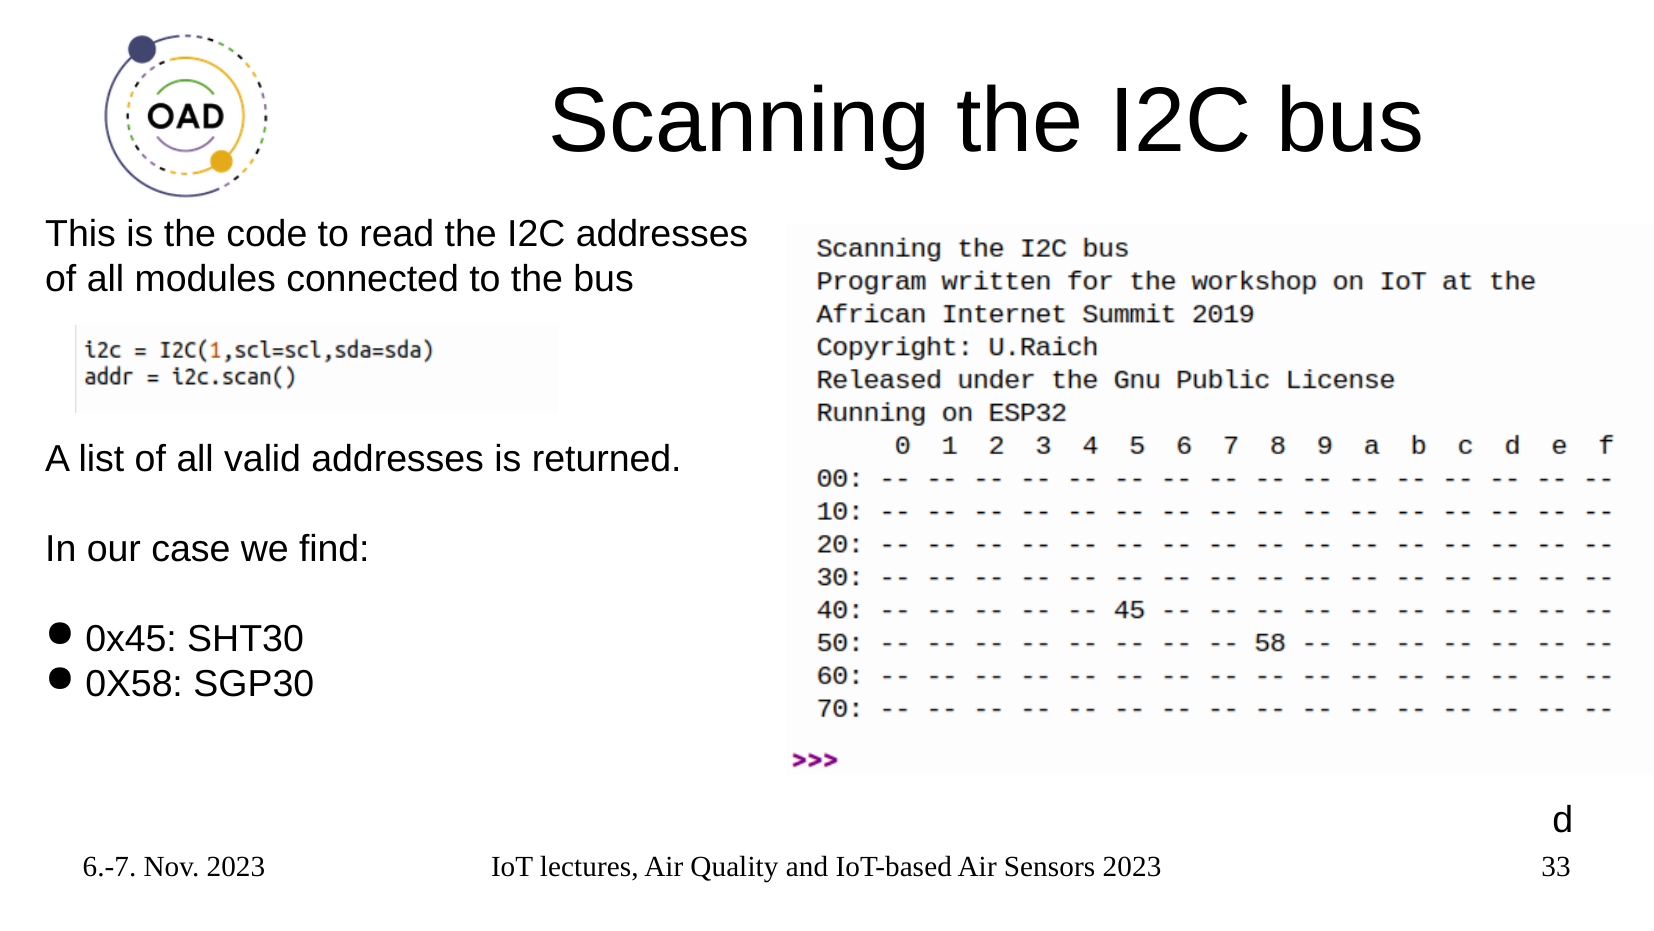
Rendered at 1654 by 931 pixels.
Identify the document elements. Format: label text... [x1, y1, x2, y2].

list This is the code to read the I2C addresses of all modules connected to the bus A list of all valid addresses is returned. In our case we find: 0x45: SHT30 0X58: SGP30 [45, 208, 788, 748]
picture [75, 325, 558, 413]
picture [787, 224, 1654, 775]
picture [64, 20, 302, 208]
title Scanning the I2C bus [403, 37, 1571, 193]
text_box d [1537, 787, 1588, 845]
